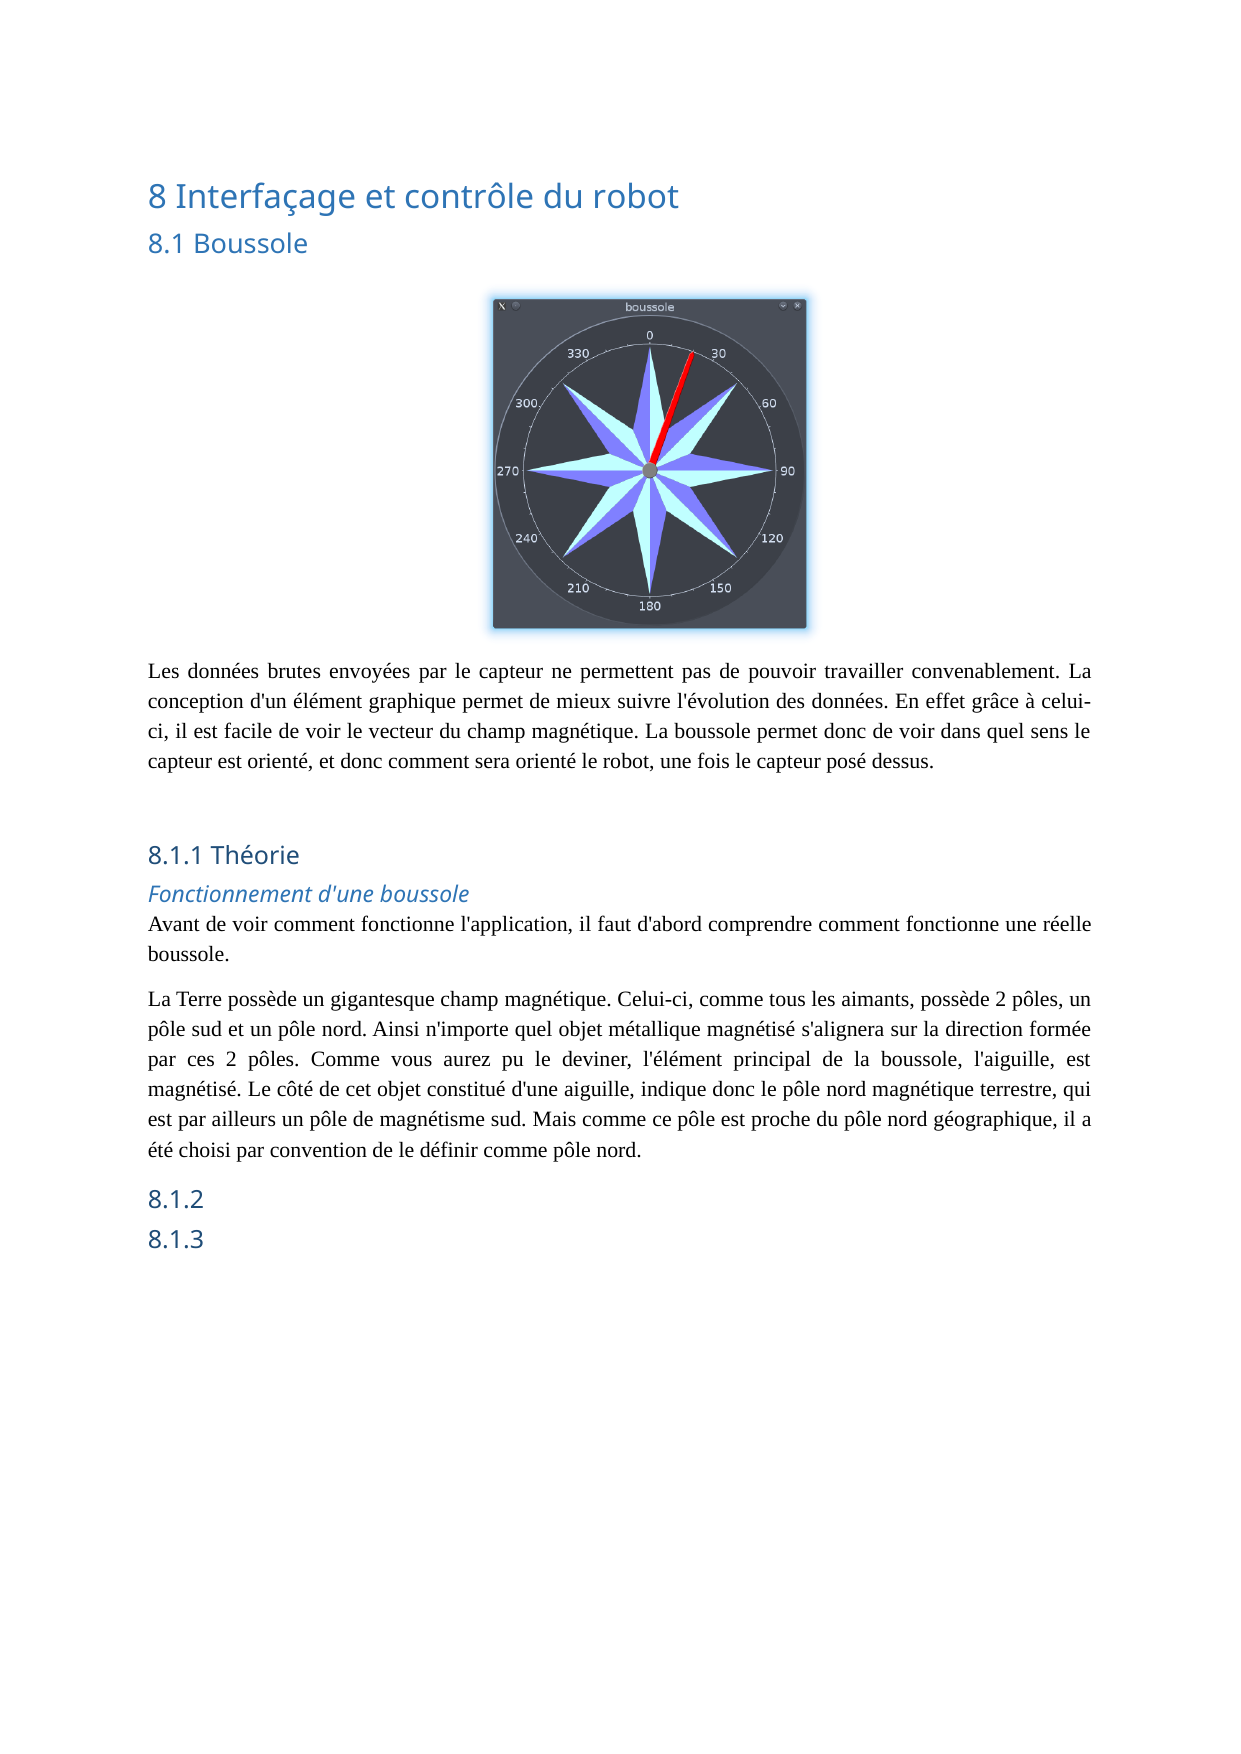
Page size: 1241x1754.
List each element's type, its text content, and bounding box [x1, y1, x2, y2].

subtitle Fonctionnement d'une boussole [148, 878, 1093, 909]
subtitle Interfaçage et contrôle du robot [148, 173, 1093, 218]
subtitle Boussole [148, 224, 1093, 261]
text Avant de voir comment fonctionne l'application, il faut d'abord comprendre comment fonctionne une réelle boussole. [148, 911, 1093, 966]
text Les données brutes envoyées par le capteur ne permettent pas de pouvoir travailler convenablement. La conception d'un élément graphique permet de mieux suivre l'évolution des données. En effet grâce à celui-ci, il est facile de voir le vecteur du champ magnétique. La boussole permet donc de voir dans quel sens le capteur est orienté, et donc comment sera orienté le robot, une fois le capteur posé dessus. [148, 263, 1093, 773]
subtitle Théorie [148, 838, 1093, 872]
text La Terre possède un gigantesque champ magnétique. Celui-ci, comme tous les aimants, possède 2 pôles, un pôle sud et un pôle nord. Ainsi n'importe quel objet métallique magnétisé s'alignera sur la direction formée par ces 2 pôles. Comme vous aurez pu le deviner, l'élément principal de la boussole, l'aiguille, est magnétisé. Le côté de cet objet constitué d'une aiguille, indique donc le pôle nord magnétique terrestre, qui est par ailleurs un pôle de magnétisme sud. Mais comme ce pôle est proche du pôle nord géographique, il a été choisi par convention de le définir comme pôle nord. [148, 986, 1093, 1162]
picture [468, 274, 831, 653]
